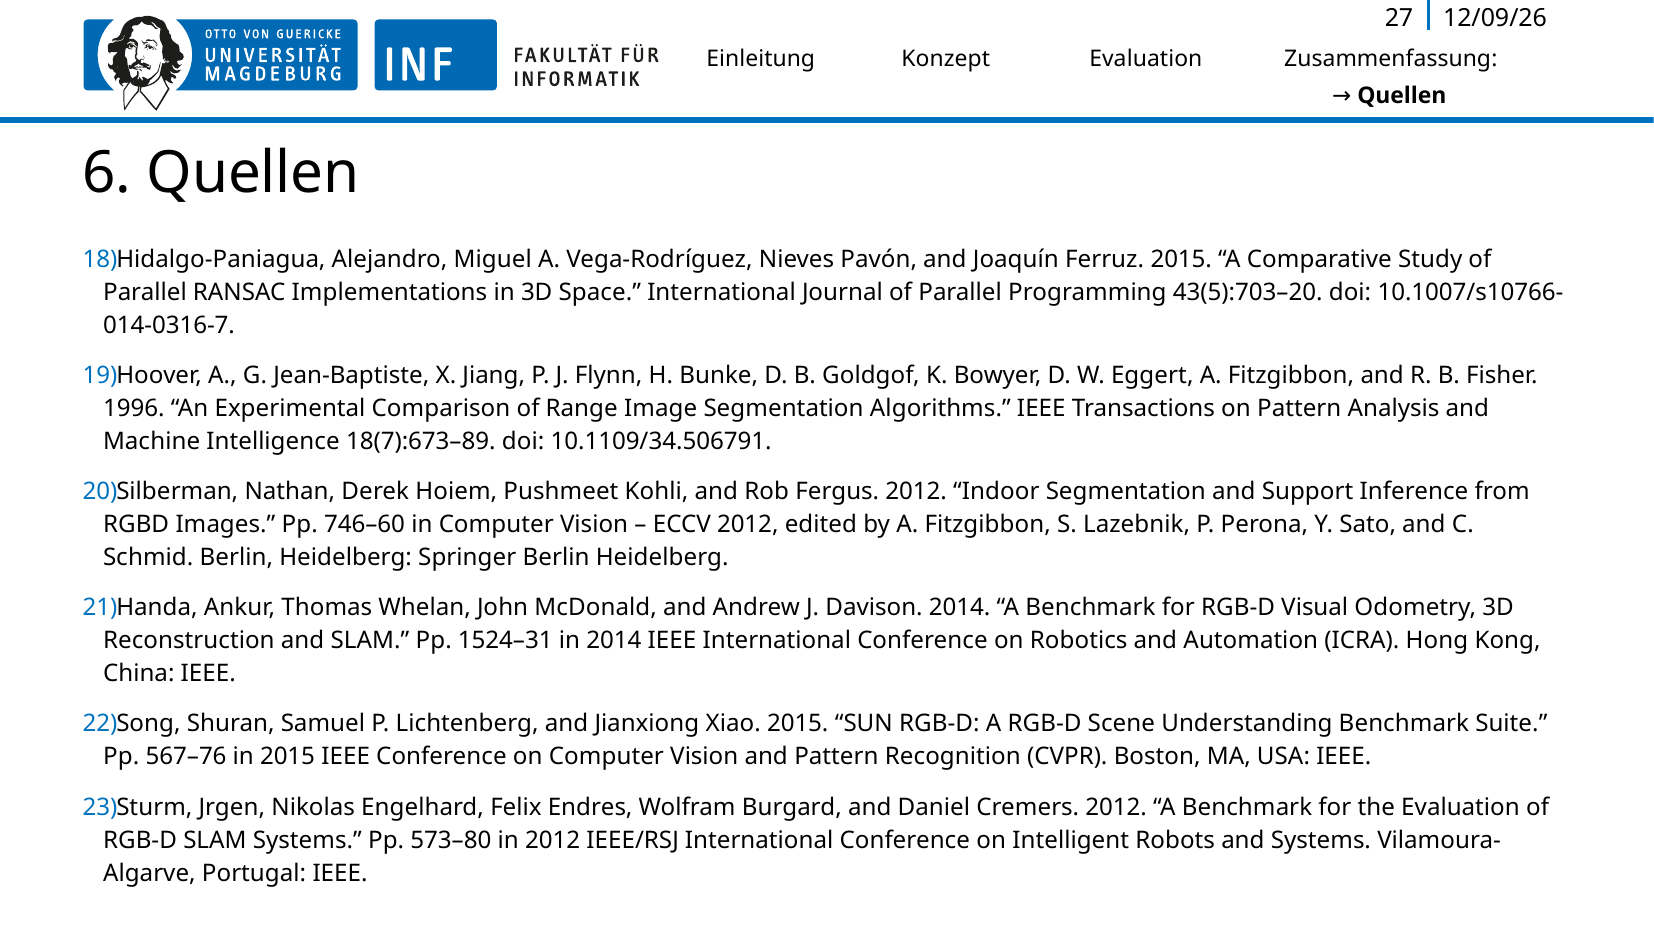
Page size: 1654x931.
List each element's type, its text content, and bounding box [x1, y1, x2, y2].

list Hidalgo-Paniagua, Alejandro, Miguel A. Vega-Rodríguez, Nieves Pavón, and Joaquín Ferruz. 2015. “A Comparative Study of Parallel RANSAC Implementations in 3D Space.” International Journal of Parallel Programming 43(5):703–20. doi: 10.1007/s10766-014-0316-7. Hoover, A., G. Jean-Baptiste, X. Jiang, P. J. Flynn, H. Bunke, D. B. Goldgof, K. Bowyer, D. W. Eggert, A. Fitzgibbon, and R. B. Fisher. 1996. “An Experimental Comparison of Range Image Segmentation Algorithms.” IEEE Transactions on Pattern Analysis and Machine Intelligence 18(7):673–89. doi: 10.1109/34.506791. Silberman, Nathan, Derek Hoiem, Pushmeet Kohli, and Rob Fergus. 2012. “Indoor Segmentation and Support Inference from RGBD Images.” Pp. 746–60 in Computer Vision – ECCV 2012, edited by A. Fitzgibbon, S. Lazebnik, P. Perona, Y. Sato, and C. Schmid. Berlin, Heidelberg: Springer Berlin Heidelberg. Handa, Ankur, Thomas Whelan, John McDonald, and Andrew J. Davison. 2014. “A Benchmark for RGB-D Visual Odometry, 3D Reconstruction and SLAM.” Pp. 1524–31 in 2014 IEEE International Conference on Robotics and Automation (ICRA). Hong Kong, China: IEEE. Song, Shuran, Samuel P. Lichtenberg, and Jianxiong Xiao. 2015. “SUN RGB-D: A RGB-D Scene Understanding Benchmark Suite.” Pp. 567–76 in 2015 IEEE Conference on Computer Vision and Pattern Recognition (CVPR). Boston, MA, USA: IEEE. Sturm, Jrgen, Nikolas Engelhard, Felix Endres, Wolfram Burgard, and Daniel Cremers. 2012. “A Benchmark for the Evaluation of RGB-D SLAM Systems.” Pp. 573–80 in 2012 IEEE/RSJ International Conference on Intelligent Robots and Systems. Vilamoura-Algarve, Portugal: IEEE. [82, 241, 1571, 901]
title 6. Quellen [82, 129, 1571, 211]
